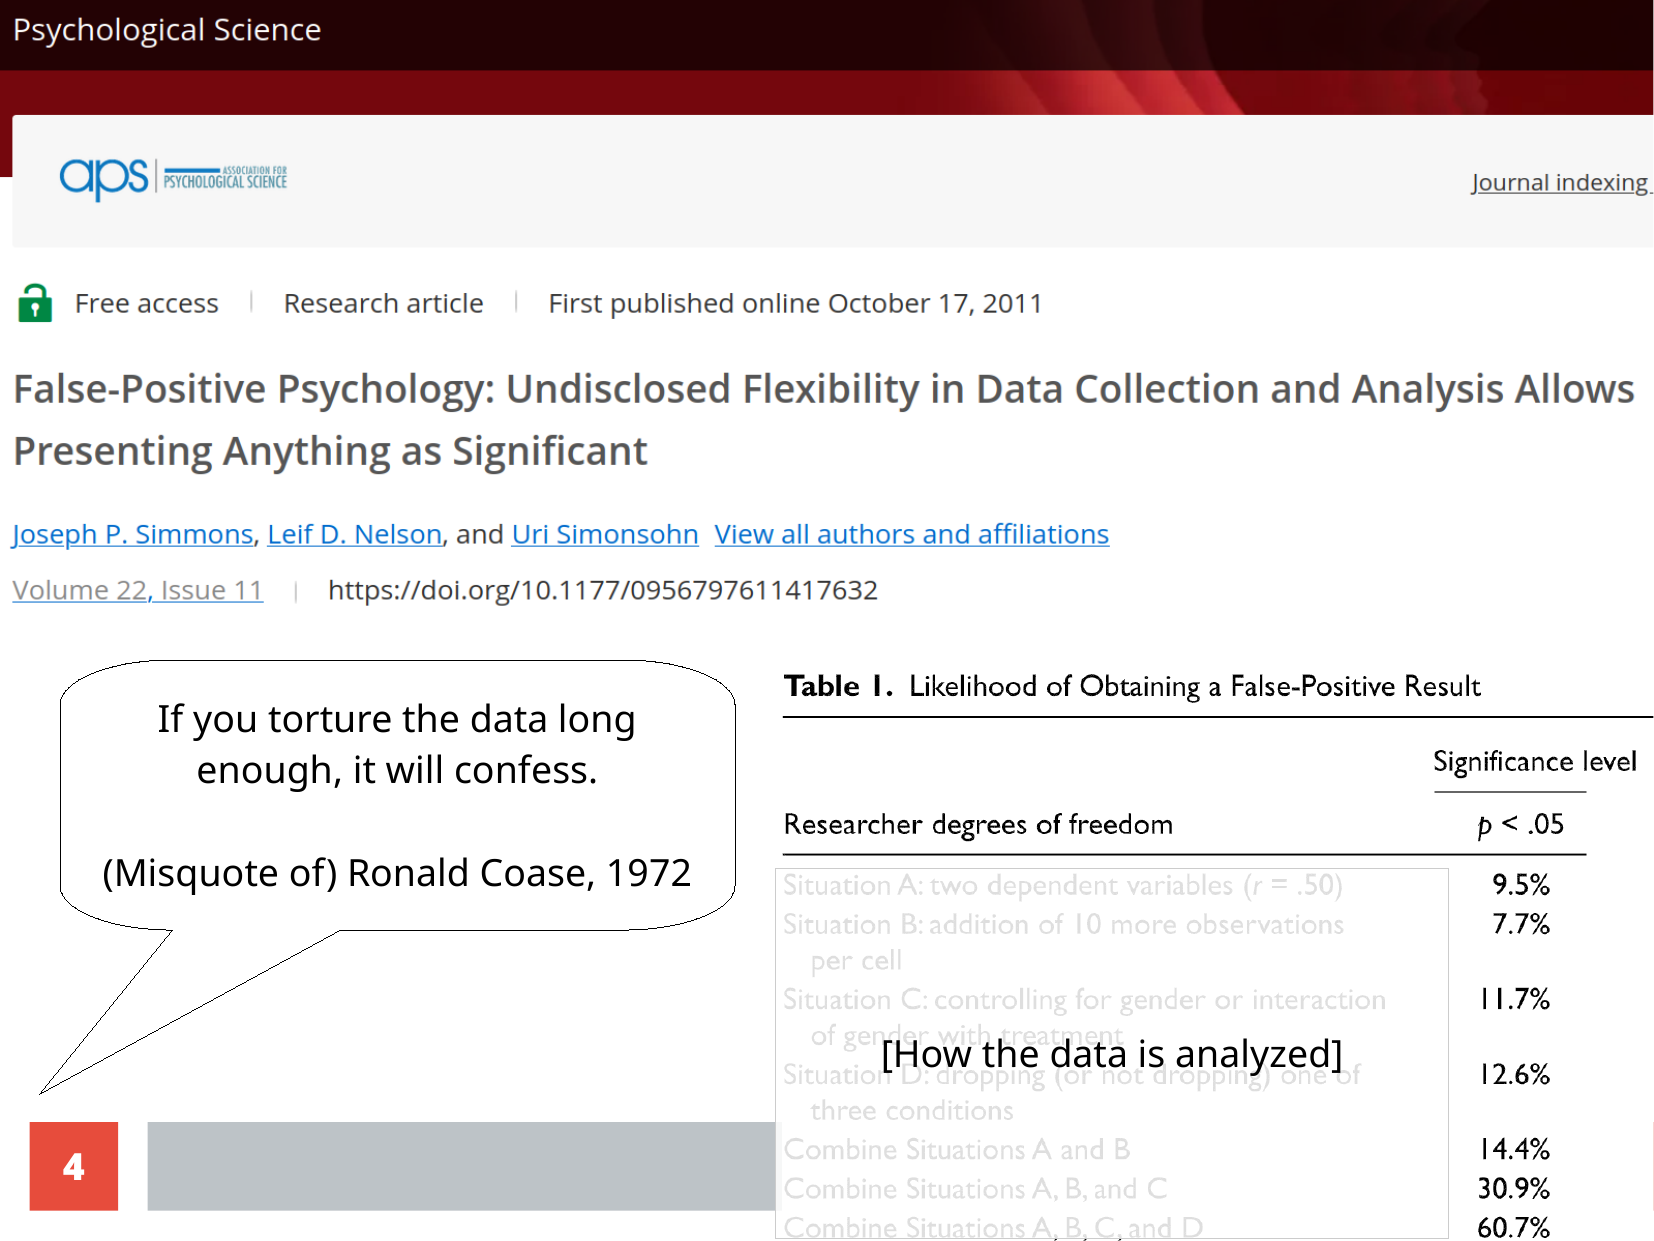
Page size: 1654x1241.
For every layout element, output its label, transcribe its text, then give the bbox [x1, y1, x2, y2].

text_box If you torture the data long enough, it will confess. (Misquote of) Ronald Coase, 1972 [39, 660, 736, 1095]
picture [782, 674, 1654, 1241]
text_box [How the data is analyzed] [775, 868, 1449, 1239]
picture [0, 0, 1654, 616]
